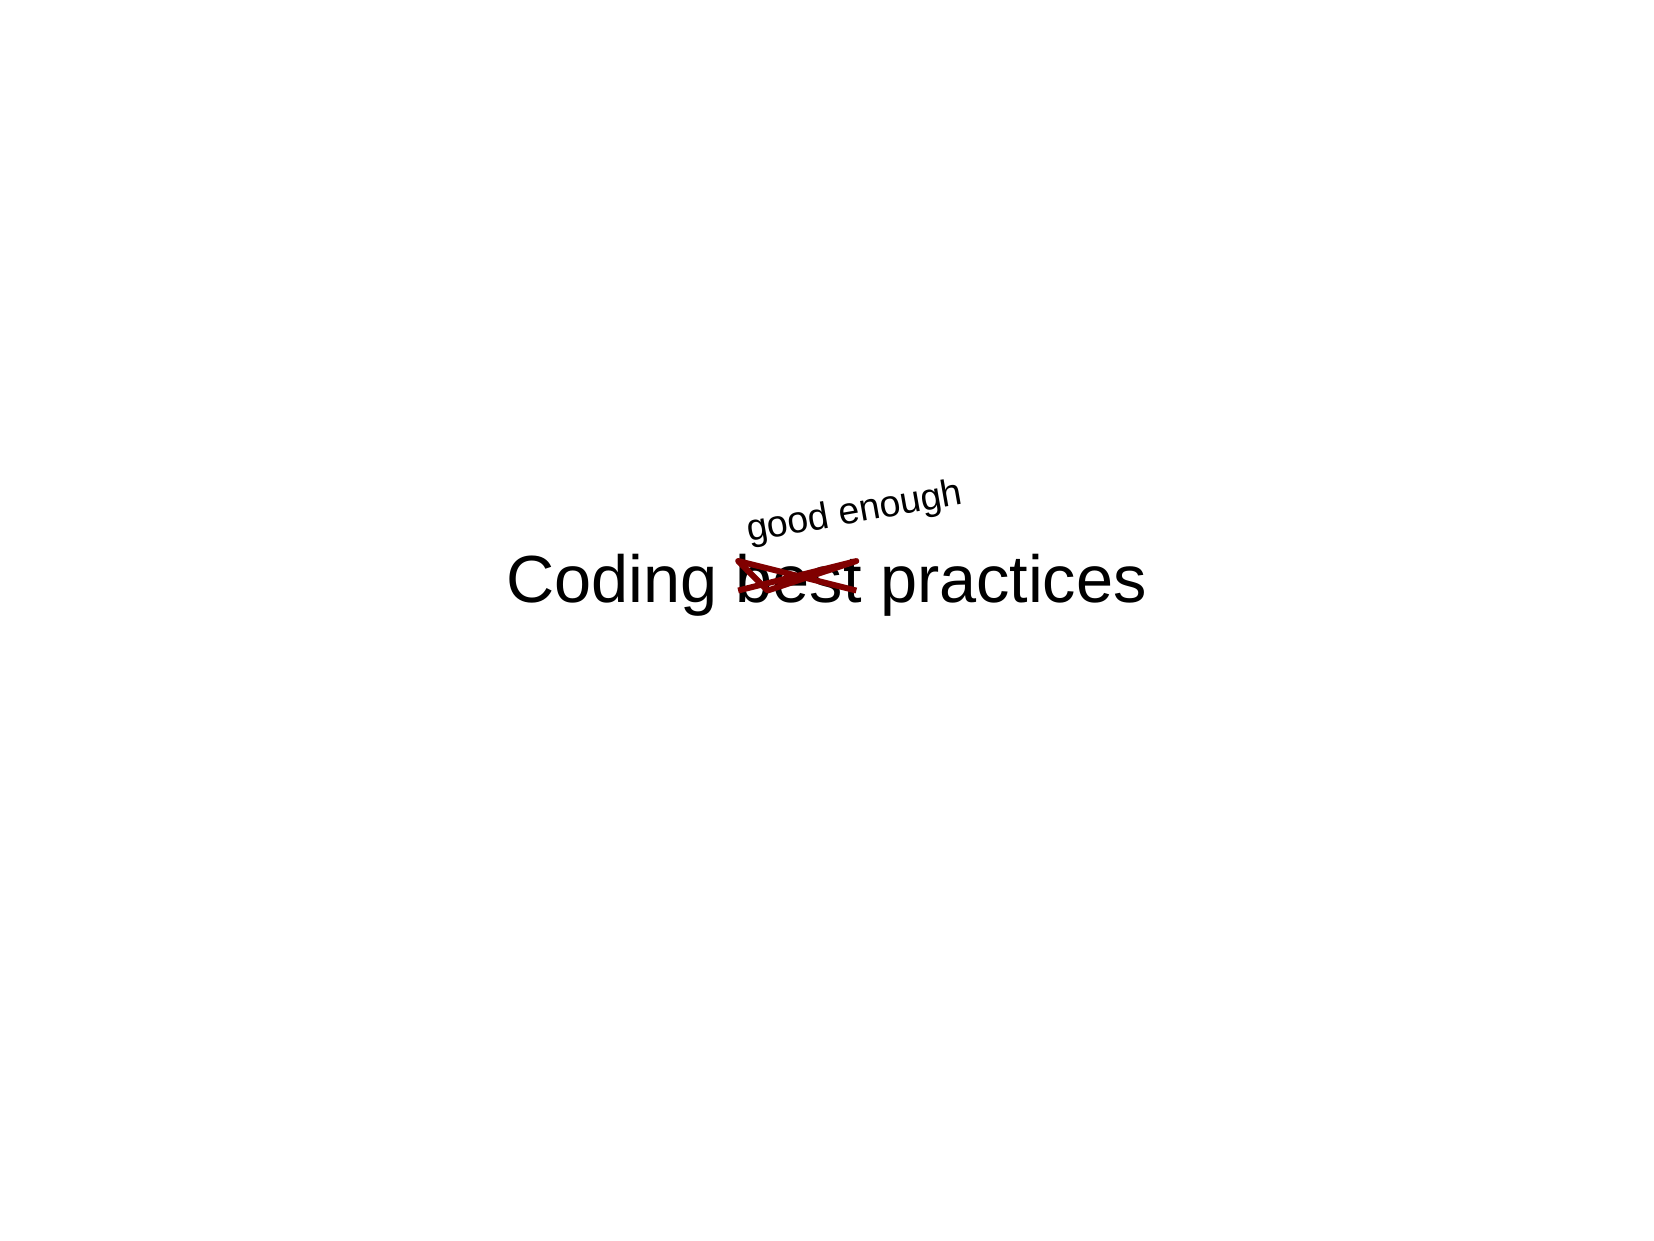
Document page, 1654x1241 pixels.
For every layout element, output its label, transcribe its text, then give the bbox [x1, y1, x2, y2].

text_box good enough [723, 451, 1034, 680]
subtitle Coding best practices [82, 49, 1571, 1109]
